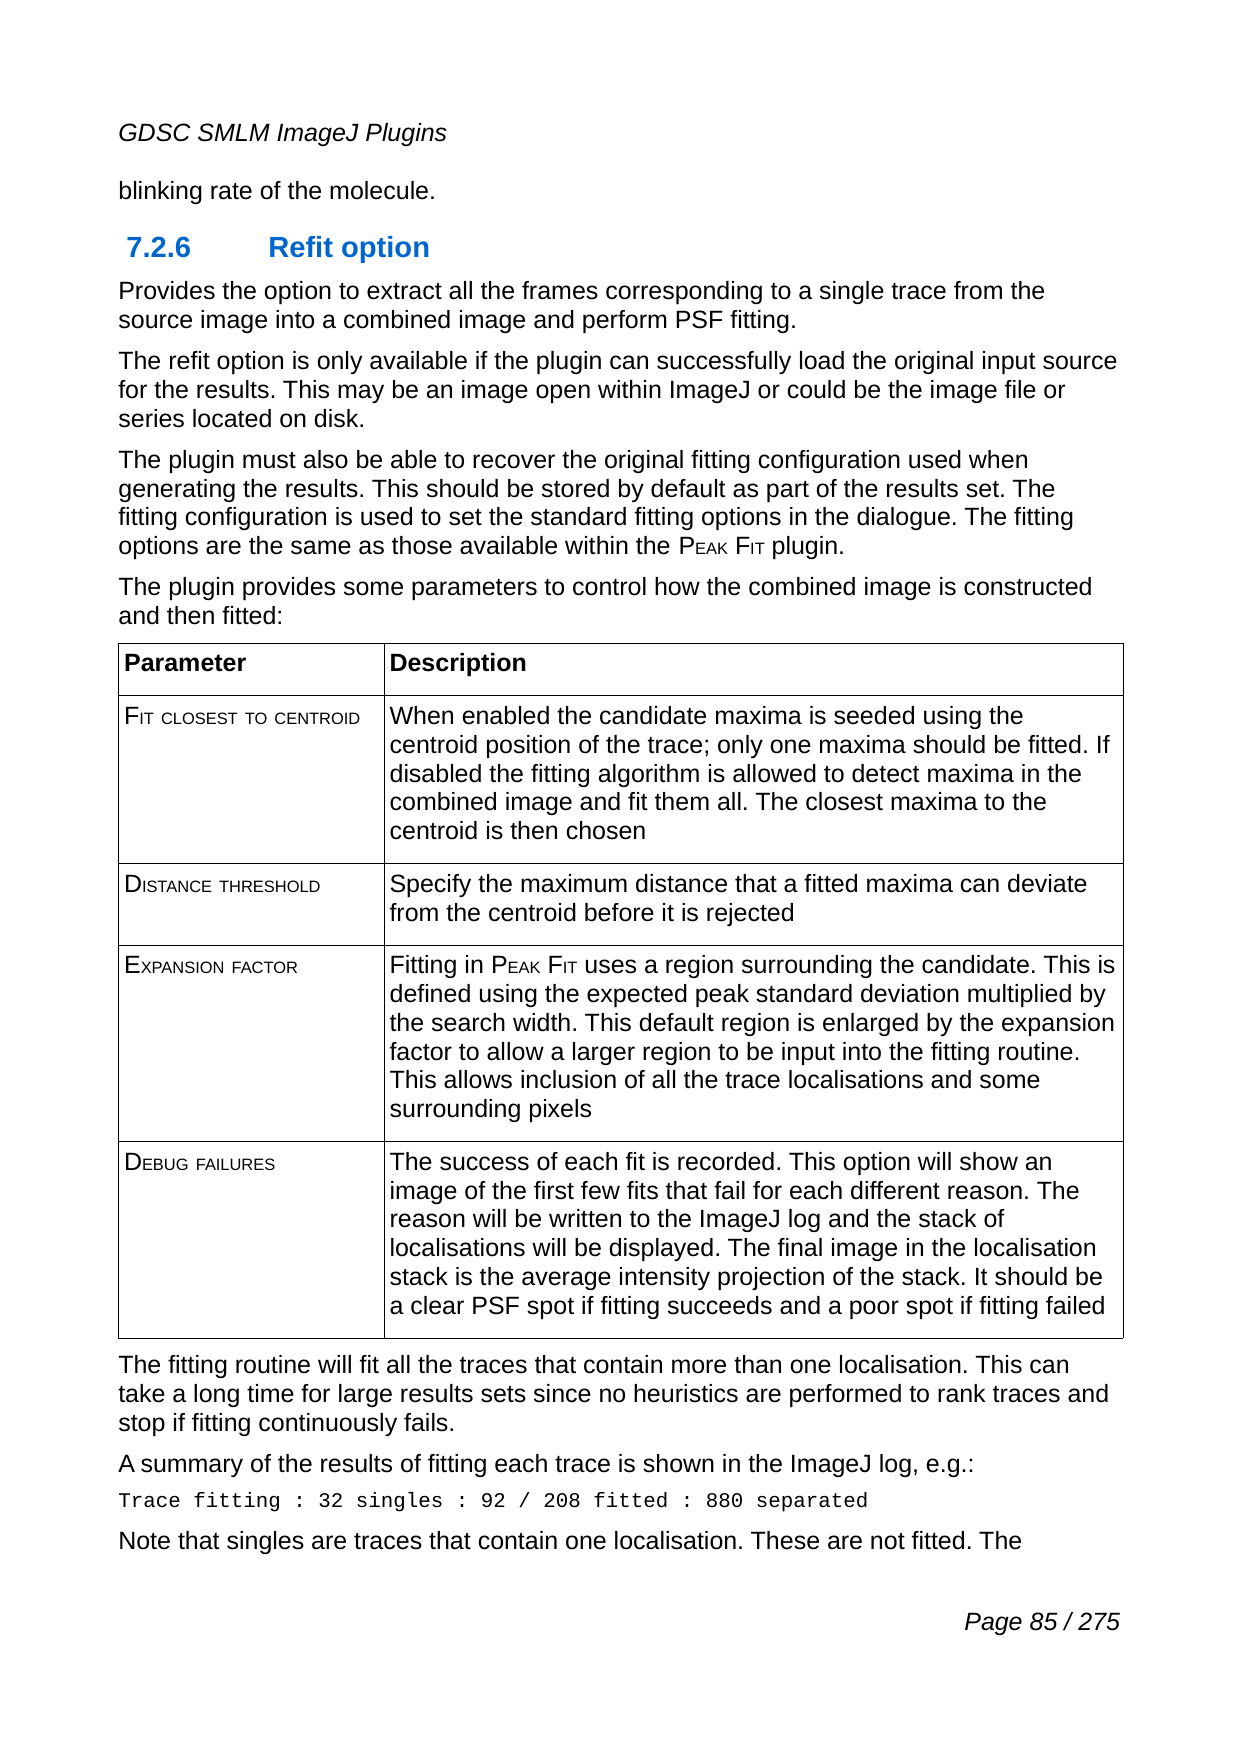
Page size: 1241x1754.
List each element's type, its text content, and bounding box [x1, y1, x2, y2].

text blinking rate of the molecule. [118, 176, 1122, 205]
table_cell Specify the maximum distance that a fitted maxima can deviate from the centroid before it is rejected [385, 864, 1123, 944]
table_cell When enabled the candidate maxima is seeded using the centroid position of the trace; only one maxima should be fitted. If disabled the fitting algorithm is allowed to detect maxima in the combined image and fit them all. The closest maxima to the centroid is then chosen [385, 696, 1123, 863]
text The plugin must also be able to recover the original fitting configuration used when generating the results. This should be stored by default as part of the results set. The fitting configuration is used to set the standard fitting options in the dialogue. The fitting options are the same as those available within the Peak Fit plugin. [118, 445, 1122, 560]
text A summary of the results of fitting each trace is shown in the ImageJ log, e.g.: [118, 1449, 1122, 1478]
table_cell Fitting in Peak Fit uses a region surrounding the candidate. This is defined using the expected peak standard deviation multiplied by the search width. This default region is enlarged by the expansion factor to allow a larger region to be input into the fitting routine. This allows inclusion of all the trace localisations and some surrounding pixels [385, 946, 1123, 1141]
subtitle Refit option [118, 230, 1122, 264]
table_cell The success of each fit is recorded. This option will show an image of the first few fits that fail for each different reason. The reason will be written to the ImageJ log and the stack of localisations will be displayed. The final image in the localisation stack is the average intensity projection of the stack. It should be a clear PSF spot if fitting succeeds and a poor spot if fitting failed [385, 1142, 1123, 1338]
text Note that singles are traces that contain one localisation. These are not fitted. The [118, 1526, 1122, 1555]
text The plugin provides some parameters to control how the combined image is constructed and then fitted: [118, 572, 1122, 630]
table_cell Expansion factor [119, 946, 384, 1141]
table_header Parameter [119, 644, 384, 695]
text Trace fitting : 32 singles : 92 / 208 fitted : 880 separated [118, 1490, 1122, 1514]
table_header Description [385, 644, 1123, 695]
table_cell Fit closest to centroid [119, 696, 384, 863]
text The fitting routine will fit all the traces that contain more than one localisation. This can take a long time for large results sets since no heuristics are performed to rank traces and stop if fitting continuously fails. [118, 1350, 1122, 1436]
table_cell Distance threshold [119, 864, 384, 944]
text Provides the option to extract all the frames corresponding to a single trace from the source image into a combined image and perform PSF fitting. [118, 276, 1122, 334]
text The refit option is only available if the plugin can successfully load the original input source for the results. This may be an image open within ImageJ or could be the image file or series located on disk. [118, 346, 1122, 432]
table_cell Debug failures [119, 1142, 384, 1338]
